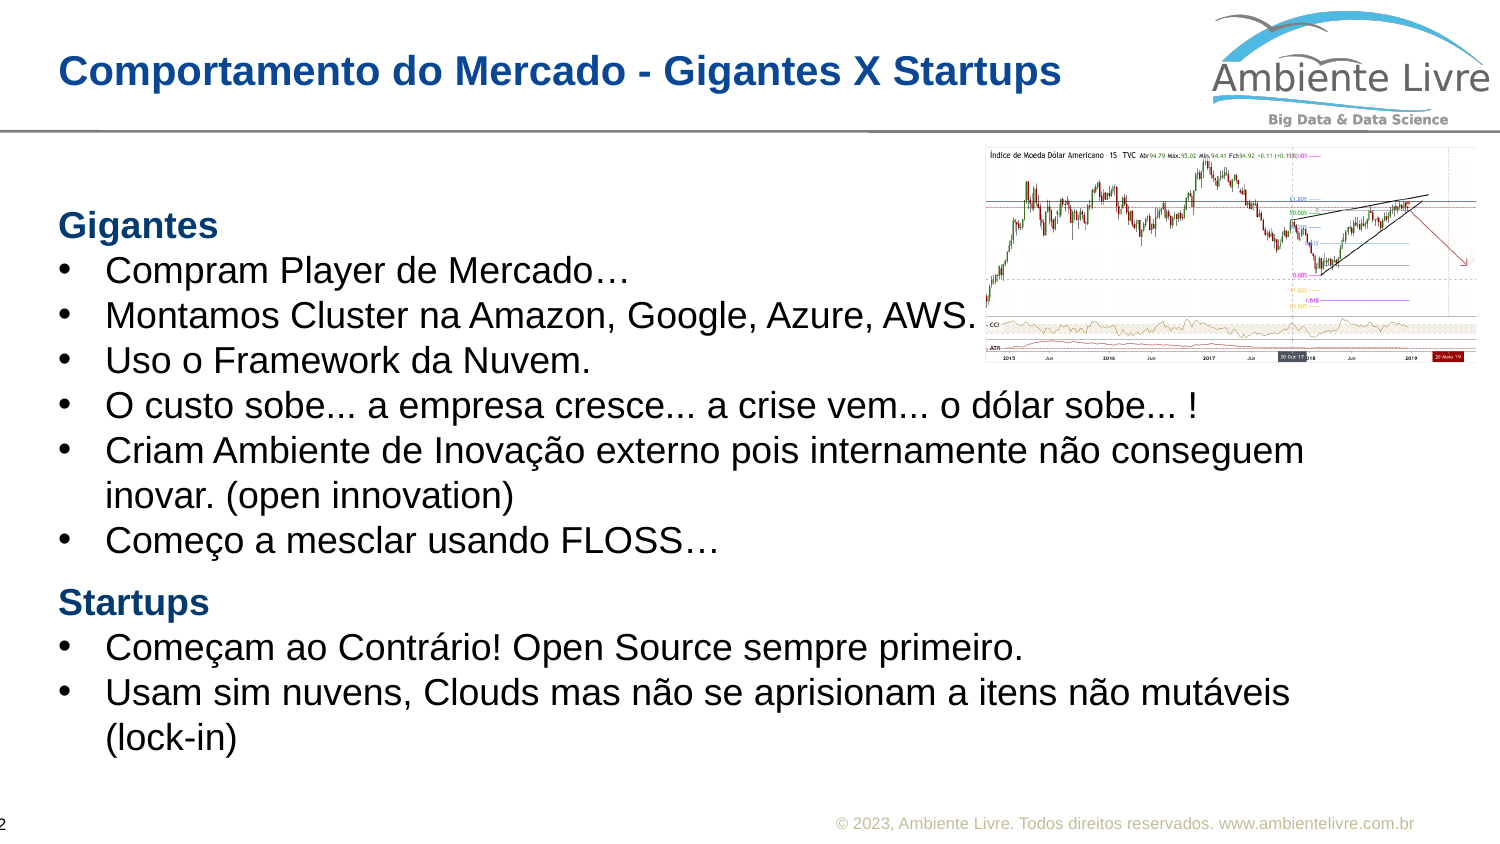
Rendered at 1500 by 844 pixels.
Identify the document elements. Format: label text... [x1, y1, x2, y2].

picture [1212, 11, 1489, 127]
text_box Gigantes Compram Player de Mercado… Montamos Cluster na Amazon, Google, Azure, AWS. Uso o Framework da Nuvem. O custo sobe... a empresa cresce... a crise vem... o dólar sobe... ! Criam Ambiente de Inovação externo pois internamente não conseguem inovar. (open innovation) Começo a mesclar usando FLOSS… [43, 193, 1358, 569]
title Comportamento do Mercado - Gigantes X Startups [43, 8, 1127, 129]
text_box Startups Começam ao Contrário! Open Source sempre primeiro. Usam sim nuvens, Clouds mas não se aprisionam a itens não mutáveis (lock-in) [43, 570, 1358, 766]
picture [980, 141, 1477, 367]
